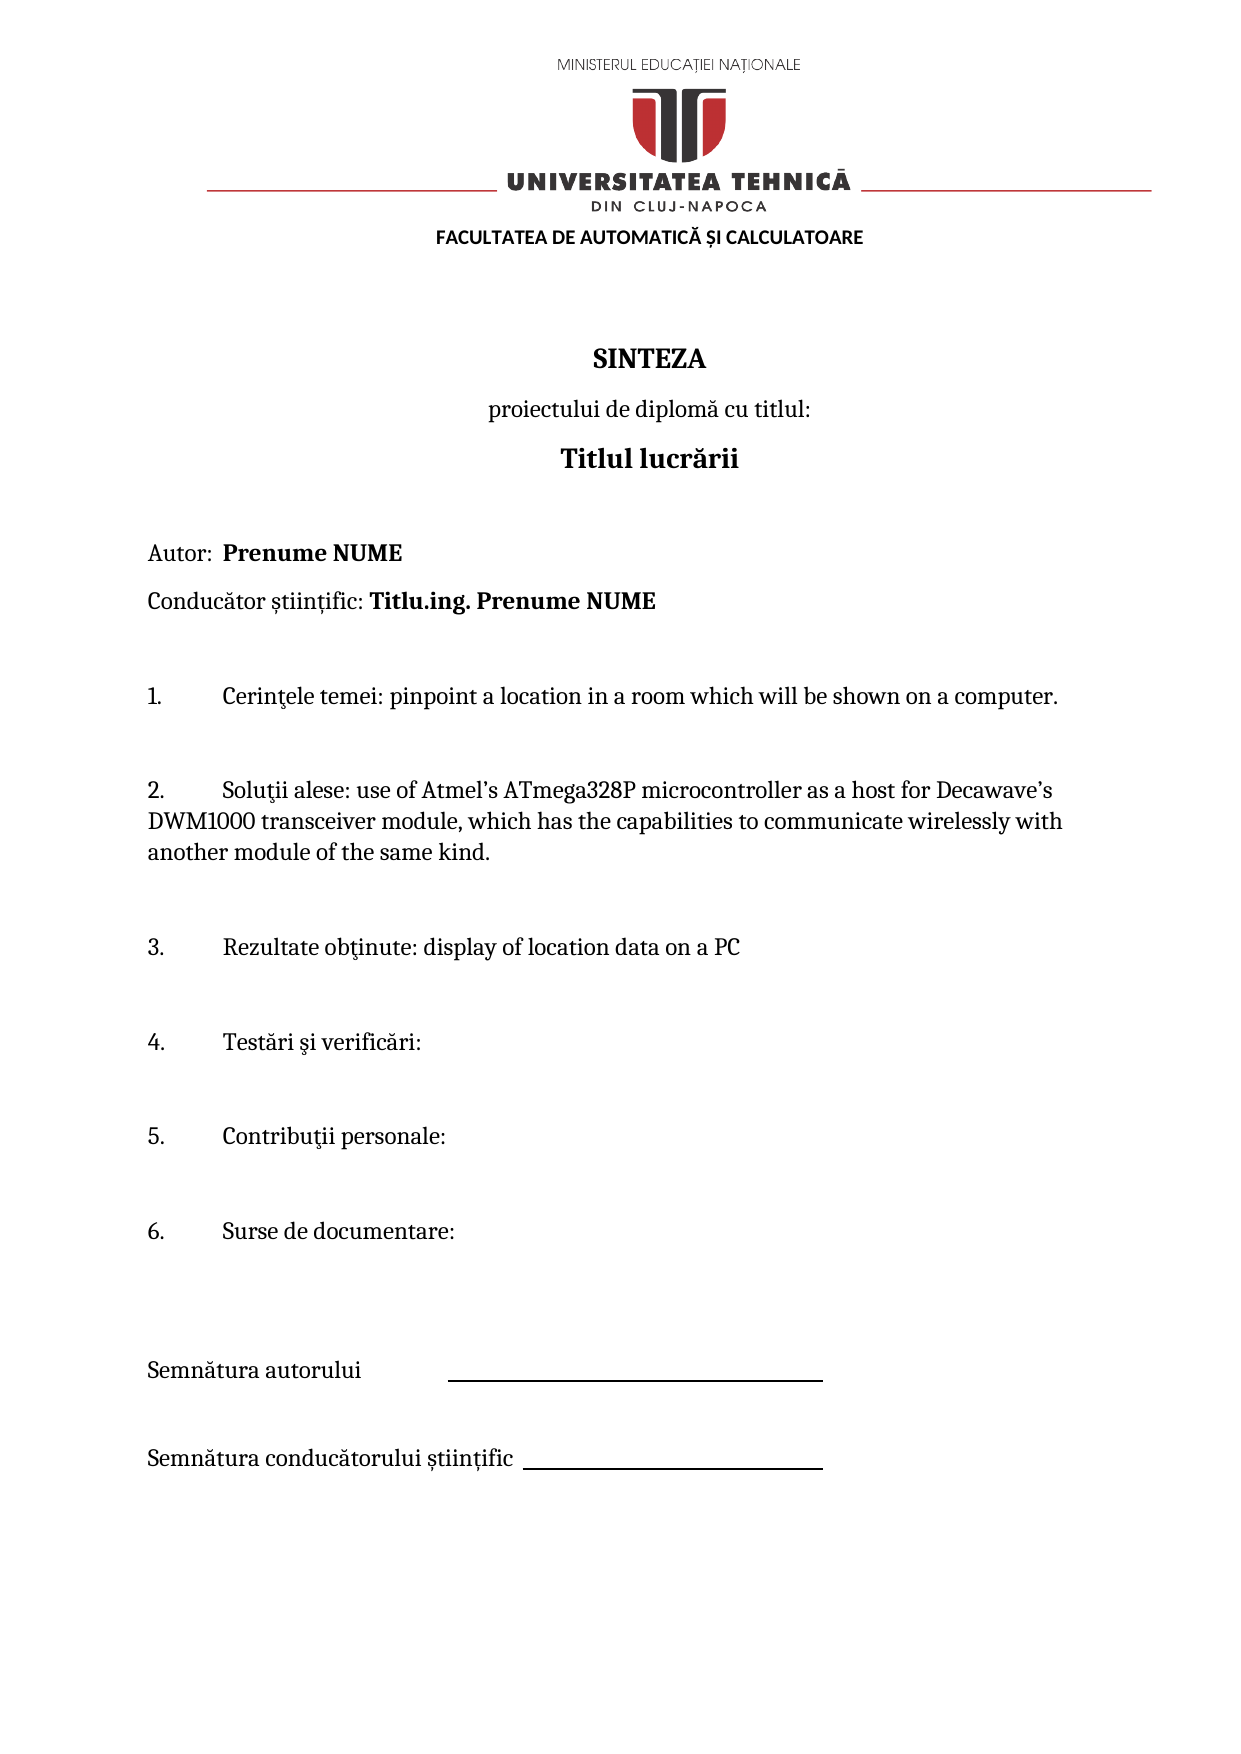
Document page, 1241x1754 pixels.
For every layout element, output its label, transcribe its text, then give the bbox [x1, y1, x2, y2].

text 5. Contribuţii personale: [148, 1122, 1092, 1151]
text 3. Rezultate obţinute: display of location data on a PC [148, 933, 1092, 961]
text SINTEZA [148, 343, 1092, 376]
text 4. Testări şi verificări: [148, 1027, 1092, 1056]
text Semnătura conducătorului științific [148, 1444, 1092, 1473]
text Semnătura autorului [148, 1356, 1092, 1384]
text proiectului de diplomă cu titlul: [148, 395, 1092, 424]
text 2. Soluţii alese: use of Atmel’s ATmega328P microcontroller as a host for Decawave’s DWM1000 transceiver module, which has the capabilities to communicate wirelessly with another module of the same kind. [148, 776, 1092, 867]
text 1. Cerinţele temei: pinpoint a location in a room which will be shown on a computer. [148, 682, 1092, 710]
text Autor: Prenume NUME [148, 539, 1092, 568]
text 6. Surse de documentare: [148, 1217, 1092, 1246]
text Titlul lucrării [148, 443, 1092, 476]
text Conducător științific: Titlu.ing. Prenume NUME [148, 587, 1092, 616]
